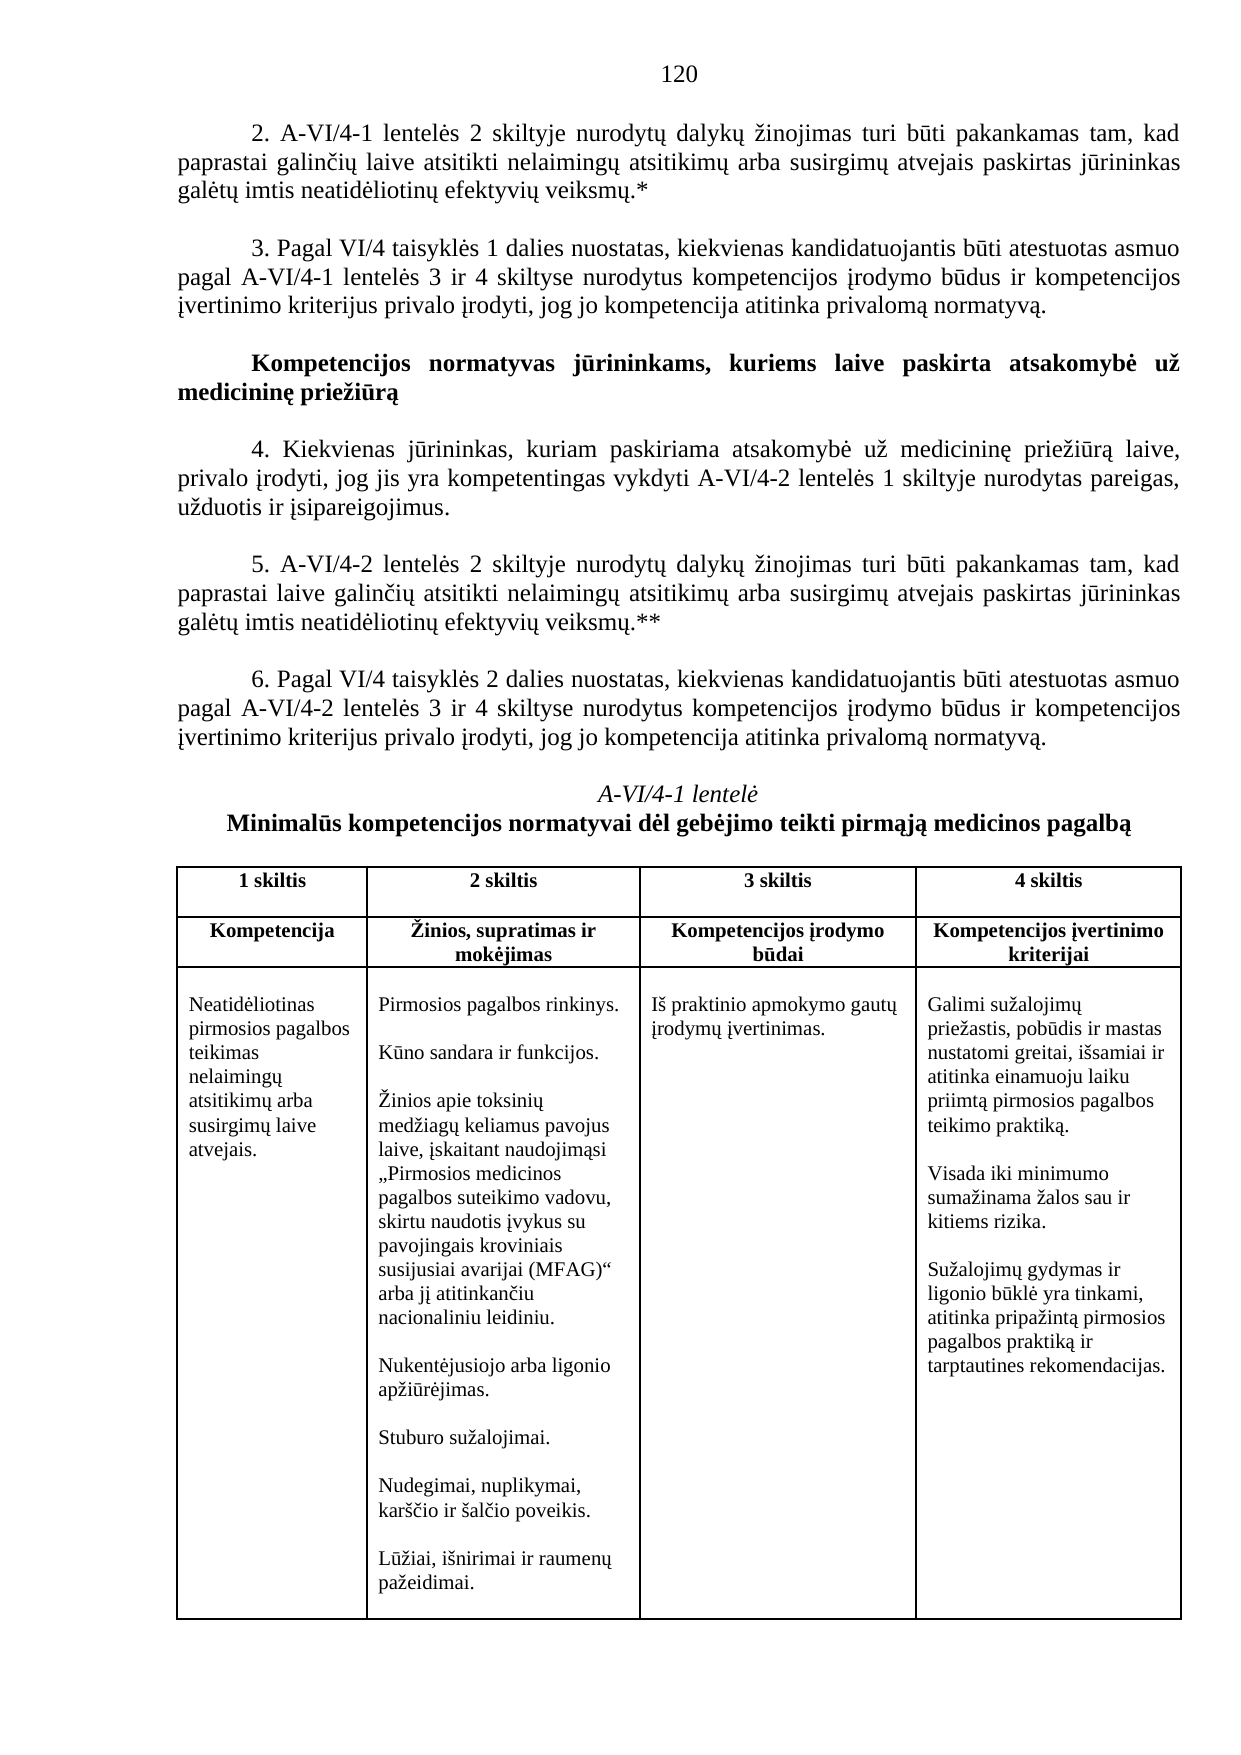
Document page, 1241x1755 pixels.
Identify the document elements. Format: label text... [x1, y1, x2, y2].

table_cell Neatidėliotinas pirmosios pagalbos teikimas nelaimingų atsitikimų arba susirgimų laive atvejais. [178, 968, 366, 1618]
table_header 4 skiltis [917, 868, 1180, 916]
text Kompetencijos normatyvas jūrininkams, kuriems laive paskirta atsakomybė už medicininę priežiūrą [177, 348, 1181, 406]
table_cell Iš praktinio apmokymo gautų įrodymų įvertinimas. [641, 968, 915, 1618]
table_cell Kompetencija [178, 918, 366, 966]
table_cell Galimi sužalojimų priežastis, pobūdis ir mastas nustatomi greitai, išsamiai ir atitinka einamuoju laiku priimtą pirmosios pagalbos teikimo praktiką. Visada iki minimumo sumažinama žalos sau ir kitiems rizika. Sužalojimų gydymas ir ligonio būklė yra tinkami, atitinka pripažintą pirmosios pagalbos praktiką ir tarptautines rekomendacijas. [917, 968, 1180, 1618]
table_cell Žinios, supratimas ir mokėjimas [368, 918, 639, 966]
table_cell Kompetencijos įvertinimo kriterijai [917, 918, 1180, 966]
text 6. Pagal VI/4 taisyklės 2 dalies nuostatas, kiekvienas kandidatuojantis būti atestuotas asmuo pagal A-VI/4-2 lentelės 3 ir 4 skiltyse nurodytus kompetencijos įrodymo būdus ir kompetencijos įvertinimo kriterijus privalo įrodyti, jog jo kompetencija atitinka privalomą normatyvą. [177, 664, 1181, 751]
table_cell Pirmosios pagalbos rinkinys. Kūno sandara ir funkcijos. Žinios apie toksinių medžiagų keliamus pavojus laive, įskaitant naudojimąsi „Pirmosios medicinos pagalbos suteikimo vadovu, skirtu naudotis įvykus su pavojingais kroviniais susijusiai avarijai (MFAG)“ arba jį atitinkančiu nacionaliniu leidiniu. Nukentėjusiojo arba ligonio apžiūrėjimas. Stuburo sužalojimai. Nudegimai, nuplikymai, karščio ir šalčio poveikis. Lūžiai, išnirimai ir raumenų pažeidimai. [368, 968, 639, 1618]
text A-VI/4-1 lentelė [177, 779, 1181, 808]
text 5. A-VI/4-2 lentelės 2 skiltyje nurodytų dalykų žinojimas turi būti pakankamas tam, kad paprastai laive galinčių atsitikti nelaimingų atsitikimų arba susirgimų atvejais paskirtas jūrininkas galėtų imtis neatidėliotinų efektyvių veiksmų.** [177, 549, 1181, 636]
text 2. A-VI/4-1 lentelės 2 skiltyje nurodytų dalykų žinojimas turi būti pakankamas tam, kad paprastai galinčių laive atsitikti nelaimingų atsitikimų arba susirgimų atvejais paskirtas jūrininkas galėtų imtis neatidėliotinų efektyvių veiksmų.* [177, 118, 1181, 204]
table_header 3 skiltis [641, 868, 915, 916]
table_cell Kompetencijos įrodymo būdai [641, 918, 915, 966]
text Minimalūs kompetencijos normatyvai dėl gebėjimo teikti pirmąją medicinos pagalbą [177, 808, 1181, 837]
table_header 2 skiltis [368, 868, 639, 916]
text 3. Pagal VI/4 taisyklės 1 dalies nuostatas, kiekvienas kandidatuojantis būti atestuotas asmuo pagal A-VI/4-1 lentelės 3 ir 4 skiltyse nurodytus kompetencijos įrodymo būdus ir kompetencijos įvertinimo kriterijus privalo įrodyti, jog jo kompetencija atitinka privalomą normatyvą. [177, 233, 1181, 319]
table_header 1 skiltis [178, 868, 366, 916]
text 4. Kiekvienas jūrininkas, kuriam paskiriama atsakomybė už medicininę priežiūrą laive, privalo įrodyti, jog jis yra kompetentingas vykdyti A-VI/4-2 lentelės 1 skiltyje nurodytas pareigas, užduotis ir įsipareigojimus. [177, 434, 1181, 521]
